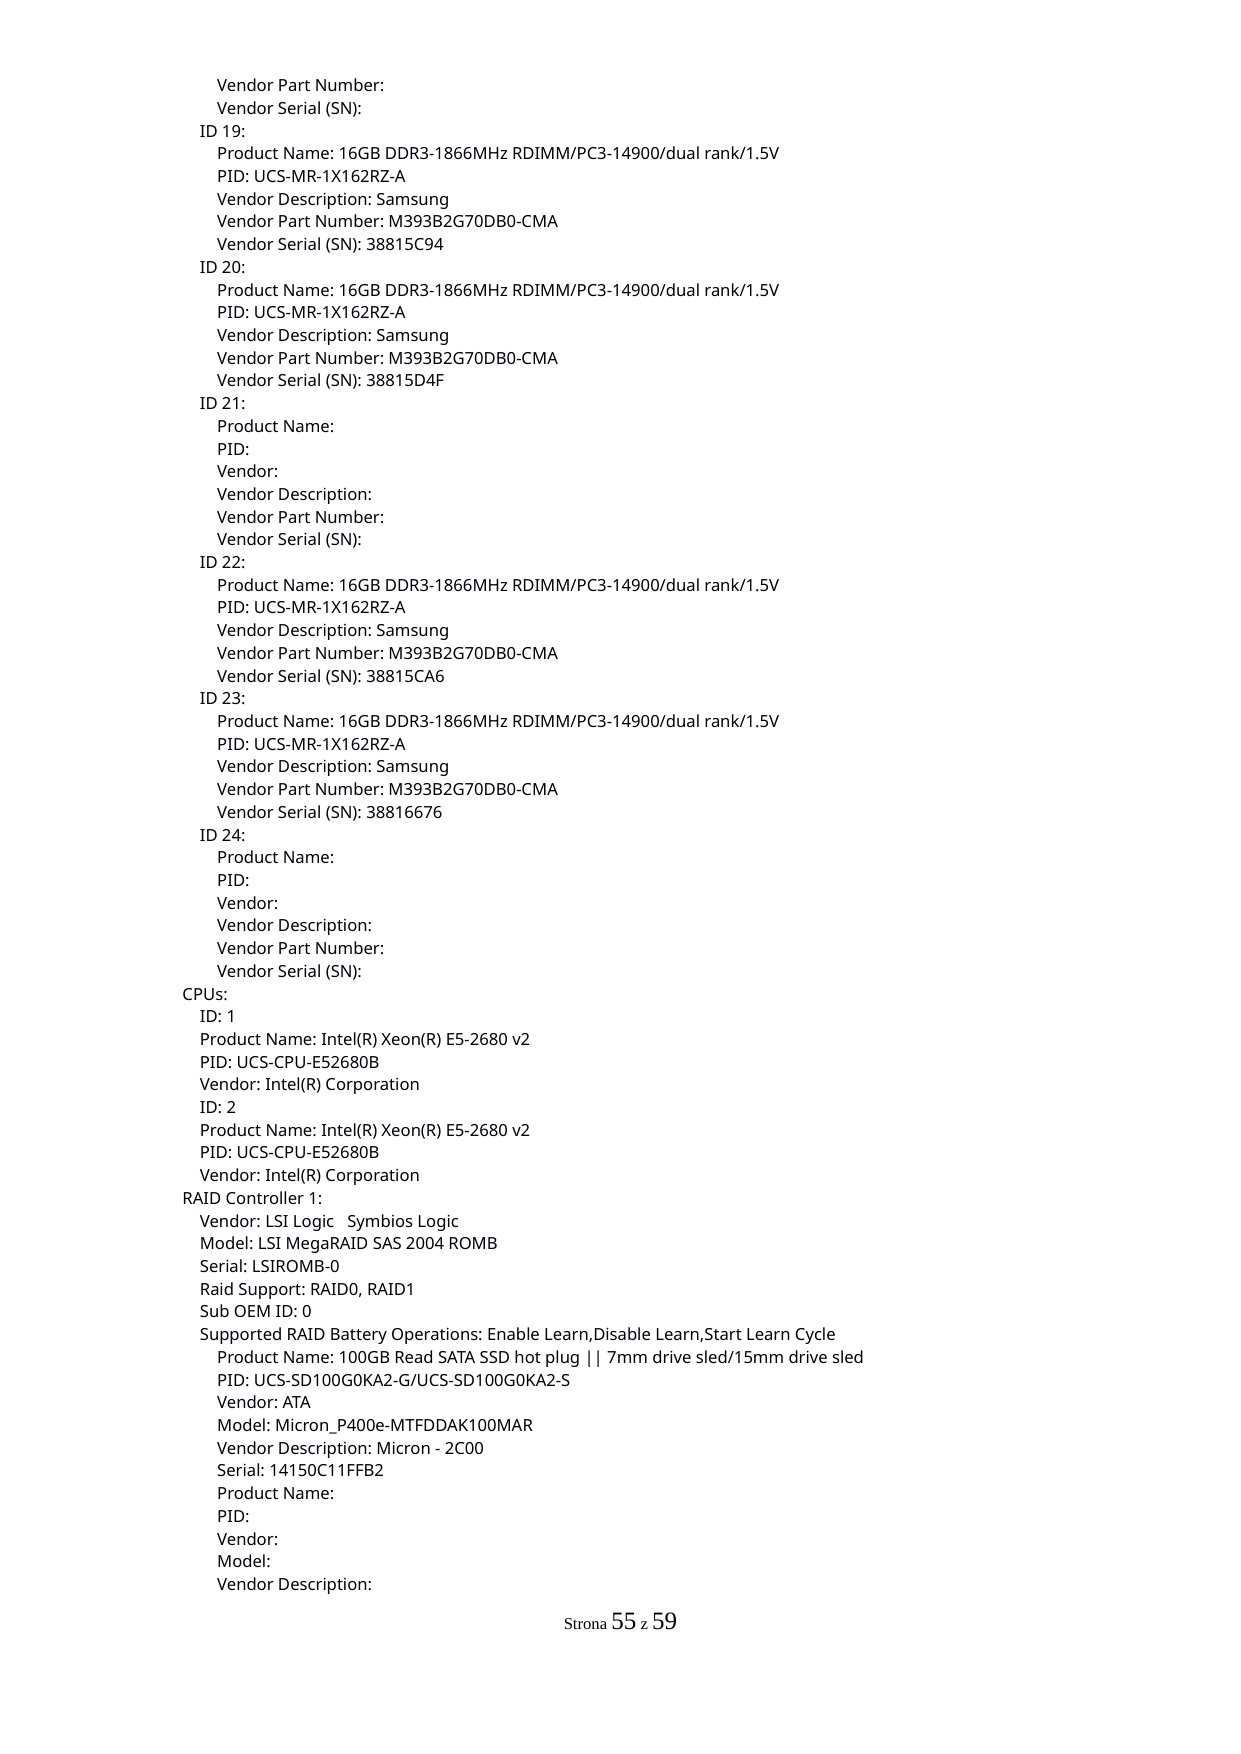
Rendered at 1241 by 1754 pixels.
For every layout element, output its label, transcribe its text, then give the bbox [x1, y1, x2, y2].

text Vendor Serial (SN): 38815D4F [148, 369, 1093, 392]
text Vendor Serial (SN): 38816676 [148, 800, 1093, 823]
text Vendor Serial (SN): [148, 528, 1093, 551]
text Product Name: [148, 846, 1093, 868]
text PID: [148, 1504, 1093, 1527]
text Product Name: [148, 1482, 1093, 1504]
text Vendor Description: Micron - 2C00 [148, 1436, 1093, 1459]
text ID: 2 [148, 1096, 1093, 1118]
text PID: UCS-CPU-E52680B [148, 1141, 1093, 1164]
text ID 20: [148, 255, 1093, 278]
text PID: UCS-MR-1X162RZ-A [148, 301, 1093, 323]
text Serial: LSIROMB-0 [148, 1254, 1093, 1277]
text Product Name: 16GB DDR3-1866MHz RDIMM/PC3-14900/dual rank/1.5V [148, 278, 1093, 301]
text Vendor Part Number: [148, 74, 1093, 96]
text Vendor Serial (SN): 38815CA6 [148, 664, 1093, 687]
text Vendor Description: [148, 1572, 1093, 1595]
text Vendor Part Number: M393B2G70DB0-CMA [148, 346, 1093, 369]
text ID 22: [148, 551, 1093, 573]
text Vendor Description: Samsung [148, 755, 1093, 778]
text Vendor Part Number: [148, 937, 1093, 959]
text Vendor Description: Samsung [148, 619, 1093, 641]
text Vendor: [148, 460, 1093, 482]
text Vendor: ATA [148, 1391, 1093, 1413]
text Vendor Serial (SN): [148, 96, 1093, 119]
text Model: LSI MegaRAID SAS 2004 ROMB [148, 1232, 1093, 1254]
text ID 24: [148, 823, 1093, 846]
text Vendor Description: [148, 914, 1093, 937]
text PID: [148, 868, 1093, 891]
text ID 23: [148, 687, 1093, 709]
text Product Name: Intel(R) Xeon(R) E5-2680 v2 [148, 1027, 1093, 1050]
text Vendor Part Number: [148, 505, 1093, 528]
text Vendor: [148, 891, 1093, 914]
text CPUs: [148, 982, 1093, 1005]
text Vendor: [148, 1527, 1093, 1550]
text PID: UCS-CPU-E52680B [148, 1050, 1093, 1073]
text Model: Micron_P400e-MTFDDAK100MAR [148, 1413, 1093, 1436]
text ID 21: [148, 392, 1093, 414]
text Vendor Description: Samsung [148, 323, 1093, 346]
text Vendor Part Number: M393B2G70DB0-CMA [148, 210, 1093, 233]
text RAID Controller 1: [148, 1186, 1093, 1209]
text PID: UCS-SD100G0KA2-G/UCS-SD100G0KA2-S [148, 1368, 1093, 1391]
text Raid Support: RAID0, RAID1 [148, 1277, 1093, 1300]
text Serial: 14150C11FFB2 [148, 1459, 1093, 1482]
text PID: UCS-MR-1X162RZ-A [148, 596, 1093, 619]
text Vendor: LSI Logic Symbios Logic [148, 1209, 1093, 1232]
text Model: [148, 1550, 1093, 1572]
text ID: 1 [148, 1005, 1093, 1027]
text Vendor Part Number: M393B2G70DB0-CMA [148, 778, 1093, 800]
text Product Name: [148, 414, 1093, 437]
text PID: UCS-MR-1X162RZ-A [148, 164, 1093, 187]
text Product Name: 100GB Read SATA SSD hot plug || 7mm drive sled/15mm drive sled [148, 1345, 1093, 1368]
text Product Name: Intel(R) Xeon(R) E5-2680 v2 [148, 1118, 1093, 1141]
text ID 19: [148, 119, 1093, 142]
text Vendor Part Number: M393B2G70DB0-CMA [148, 641, 1093, 664]
text Vendor Serial (SN): [148, 959, 1093, 982]
text Product Name: 16GB DDR3-1866MHz RDIMM/PC3-14900/dual rank/1.5V [148, 709, 1093, 732]
text Supported RAID Battery Operations: Enable Learn,Disable Learn,Start Learn Cycle [148, 1323, 1093, 1345]
text Product Name: 16GB DDR3-1866MHz RDIMM/PC3-14900/dual rank/1.5V [148, 142, 1093, 164]
text Vendor Description: [148, 482, 1093, 505]
text Vendor: Intel(R) Corporation [148, 1073, 1093, 1096]
text Product Name: 16GB DDR3-1866MHz RDIMM/PC3-14900/dual rank/1.5V [148, 573, 1093, 596]
text Vendor Description: Samsung [148, 187, 1093, 210]
text PID: UCS-MR-1X162RZ-A [148, 732, 1093, 755]
text Sub OEM ID: 0 [148, 1300, 1093, 1323]
text PID: [148, 437, 1093, 460]
text Vendor: Intel(R) Corporation [148, 1164, 1093, 1186]
text Vendor Serial (SN): 38815C94 [148, 233, 1093, 255]
